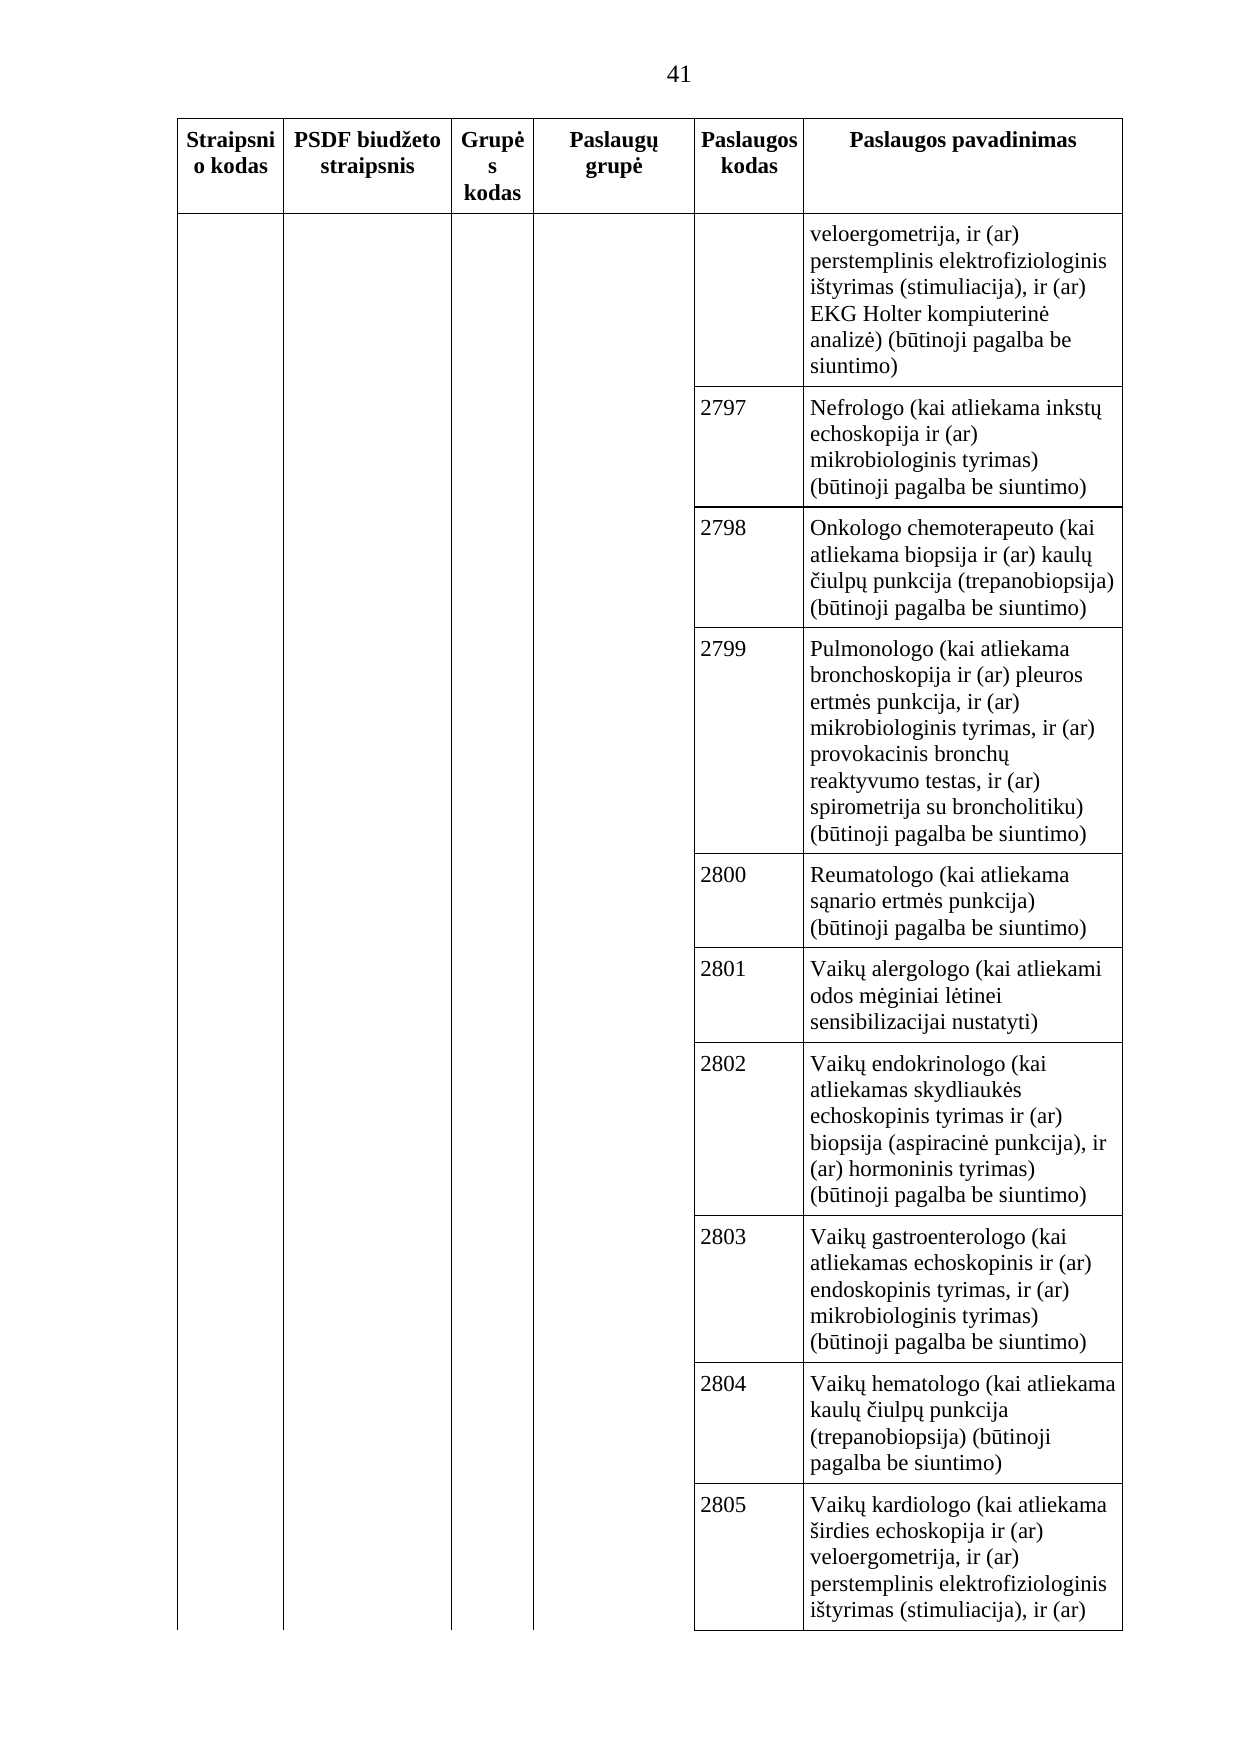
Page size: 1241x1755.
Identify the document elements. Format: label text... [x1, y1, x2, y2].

table_cell [178, 506, 283, 627]
table_cell [452, 853, 533, 947]
table_cell [452, 1042, 533, 1215]
table_cell [452, 386, 533, 506]
table_cell [534, 1483, 694, 1629]
table_cell [178, 1483, 283, 1629]
table_cell 2797 [695, 387, 803, 506]
table_cell [534, 627, 694, 853]
table_cell [534, 1042, 694, 1215]
table_cell [178, 1362, 283, 1482]
table_cell [695, 214, 803, 386]
table_cell veloergometrija, ir (ar) perstemplinis elektrofiziologinis ištyrimas (stimuliacija), ir (ar) EKG Holter kompiuterinė analizė) (būtinoji pagalba be siuntimo) [804, 214, 1122, 386]
table_cell [534, 506, 694, 627]
table_cell Onkologo chemoterapeuto (kai atliekama biopsija ir (ar) kaulų čiulpų punkcija (trepanobiopsija) (būtinoji pagalba be siuntimo) [804, 508, 1122, 627]
table_cell 2804 [695, 1363, 803, 1482]
table_cell Pulmonologo (kai atliekama bronchoskopija ir (ar) pleuros ertmės punkcija, ir (ar) mikrobiologinis tyrimas, ir (ar) provokacinis bronchų reaktyvumo testas, ir (ar) spirometrija su broncholitiku) (būtinoji pagalba be siuntimo) [804, 628, 1122, 853]
table_cell 2805 [695, 1484, 803, 1629]
table_cell [284, 506, 451, 627]
table_cell [284, 627, 451, 853]
table_cell [284, 1483, 451, 1629]
table_cell [178, 1215, 283, 1362]
table_cell [534, 214, 694, 386]
table_cell [452, 1362, 533, 1482]
table_cell [284, 386, 451, 506]
table_header Paslaugos kodas [695, 119, 803, 212]
table_cell [284, 214, 451, 386]
table_cell Vaikų gastroenterologo (kai atliekamas echoskopinis ir (ar) endoskopinis tyrimas, ir (ar) mikrobiologinis tyrimas) (būtinoji pagalba be siuntimo) [804, 1216, 1122, 1362]
table_cell [534, 1362, 694, 1482]
table_header Paslaugos pavadinimas [804, 119, 1122, 212]
table_header Grupės kodas [452, 119, 533, 212]
table_cell 2801 [695, 948, 803, 1042]
table_cell Vaikų alergologo (kai atliekami odos mėginiai lėtinei sensibilizacijai nustatyti) [804, 948, 1122, 1042]
table_cell 2802 [695, 1043, 803, 1215]
table_cell Nefrologo (kai atliekama inkstų echoskopija ir (ar) mikrobiologinis tyrimas) (būtinoji pagalba be siuntimo) [804, 387, 1122, 506]
table_cell [284, 947, 451, 1042]
table_cell [534, 1215, 694, 1362]
table_cell [452, 506, 533, 627]
table_cell [284, 1042, 451, 1215]
table_cell 2798 [695, 508, 803, 627]
table_cell Reumatologo (kai atliekama sąnario ertmės punkcija) (būtinoji pagalba be siuntimo) [804, 854, 1122, 947]
table_cell [178, 627, 283, 853]
table_header Straipsnio kodas [178, 119, 283, 212]
table_cell Vaikų kardiologo (kai atliekama širdies echoskopija ir (ar) veloergometrija, ir (ar) perstemplinis elektrofiziologinis ištyrimas (stimuliacija), ir (ar) [804, 1484, 1122, 1629]
table_cell [284, 1215, 451, 1362]
table_cell [178, 214, 283, 386]
table_header PSDF biudžeto straipsnis [284, 119, 451, 212]
table_cell Vaikų endokrinologo (kai atliekamas skydliaukės echoskopinis tyrimas ir (ar) biopsija (aspiracinė punkcija), ir (ar) hormoninis tyrimas) (būtinoji pagalba be siuntimo) [804, 1043, 1122, 1215]
table_cell [452, 627, 533, 853]
table_header Paslaugų grupė [534, 119, 694, 212]
table_cell [534, 386, 694, 506]
table_cell [178, 853, 283, 947]
table_cell Vaikų hematologo (kai atliekama kaulų čiulpų punkcija (trepanobiopsija) (būtinoji pagalba be siuntimo) [804, 1363, 1122, 1482]
table_cell [178, 1042, 283, 1215]
table_cell [178, 386, 283, 506]
table_cell [284, 853, 451, 947]
table_cell [534, 947, 694, 1042]
table_cell 2799 [695, 628, 803, 853]
table_cell [452, 1483, 533, 1629]
table_cell 2803 [695, 1216, 803, 1362]
table_cell [284, 1362, 451, 1482]
table_cell [452, 214, 533, 386]
table_cell [534, 853, 694, 947]
table_cell [452, 947, 533, 1042]
table_cell 2800 [695, 854, 803, 947]
table_cell [178, 947, 283, 1042]
table_cell [452, 1215, 533, 1362]
